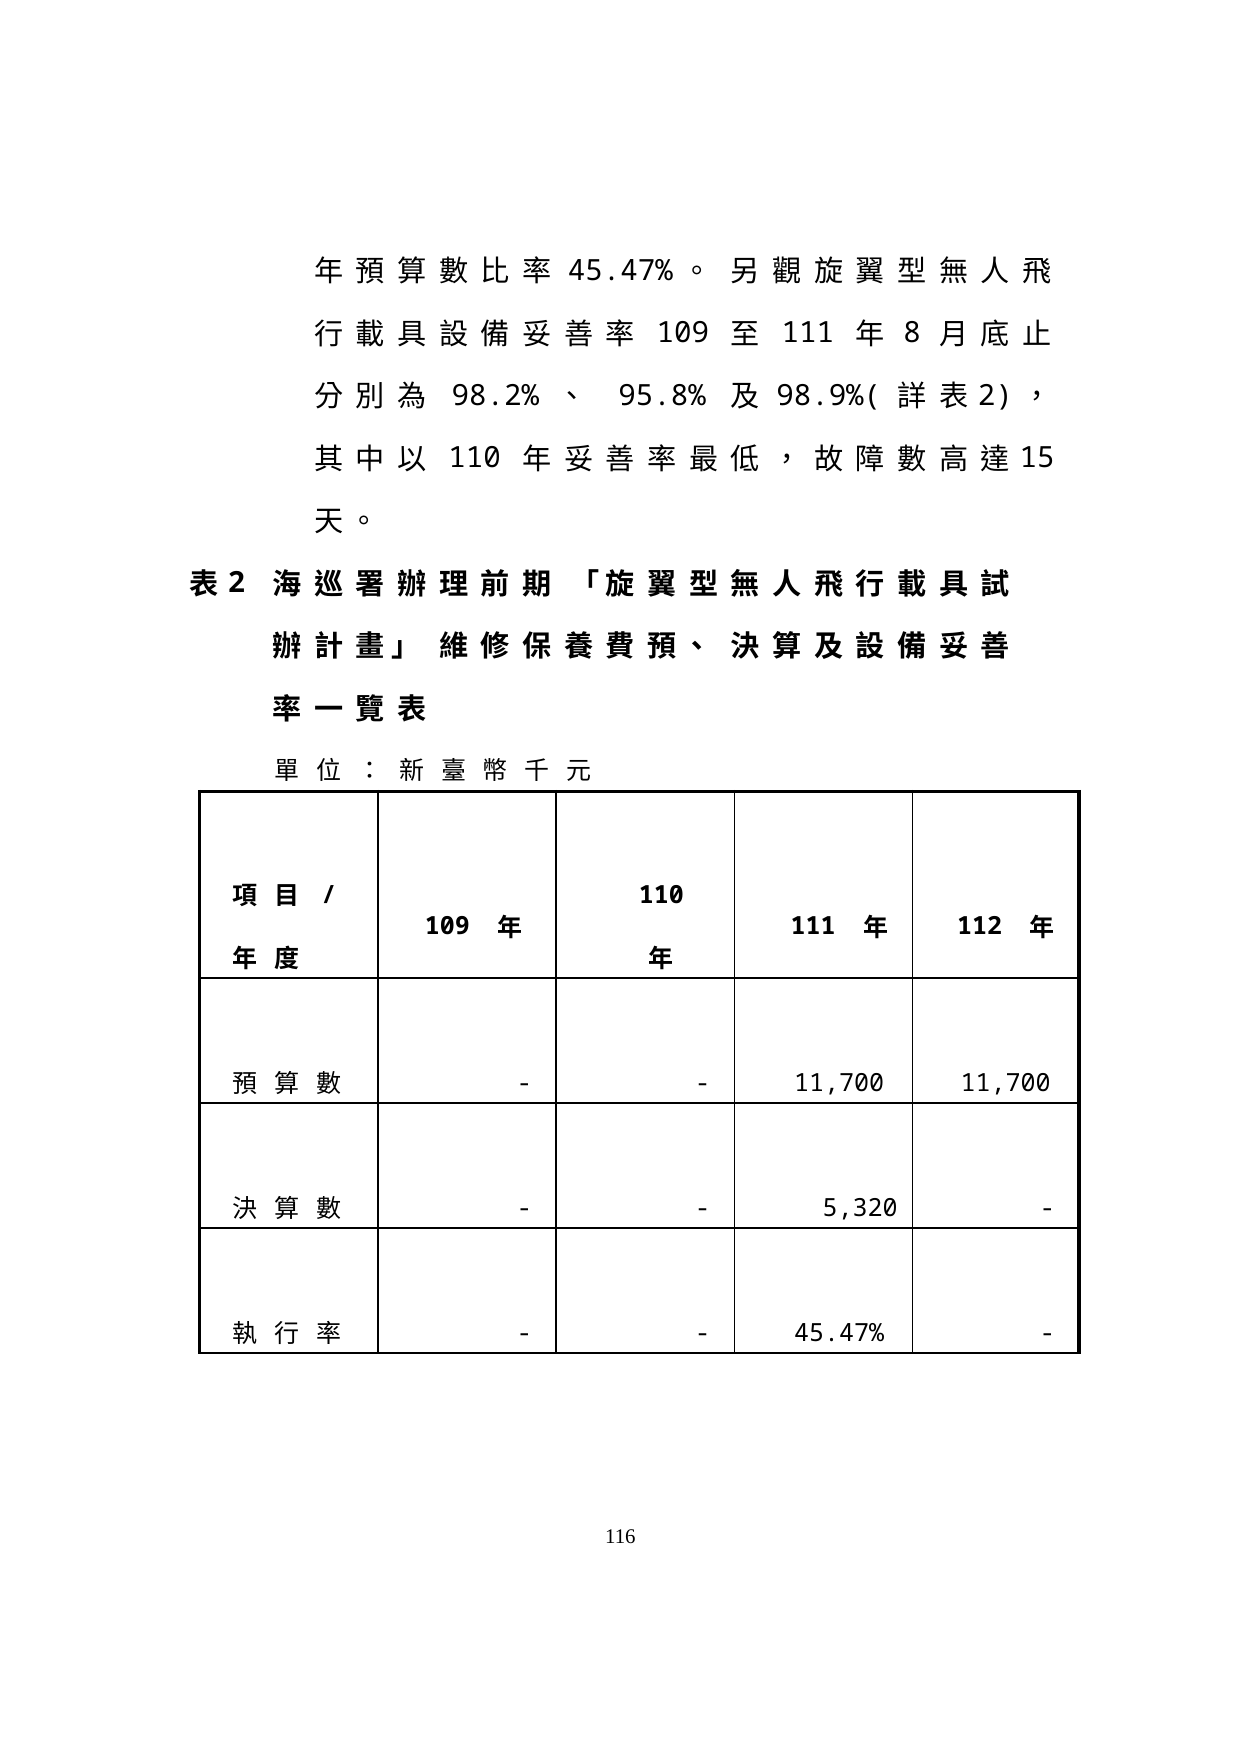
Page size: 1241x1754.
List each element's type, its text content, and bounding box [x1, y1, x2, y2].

table_cell 執行率 [201, 1229, 377, 1352]
text 年預算數比率45.47%。另觀旋翼型無人飛行載具設備妥善率109至111年8月底止分別為98.2%、95.8%及98.9%(詳表2)，其中以110年妥善率最低，故障數高達15天。 [271, 227, 1058, 540]
table_header 111年 [735, 793, 912, 977]
table_cell - [379, 1104, 555, 1227]
table_cell - [557, 1104, 734, 1227]
table_cell - [379, 979, 555, 1102]
table_cell 11,700 [913, 979, 1077, 1102]
table_cell - [557, 979, 734, 1102]
table_header 項目/年度 [201, 793, 377, 977]
table_cell 11,700 [735, 979, 912, 1102]
table_cell 預算數 [201, 979, 377, 1102]
table_header 109年 [379, 793, 555, 977]
table_cell - [913, 1104, 1077, 1227]
table_cell - [379, 1229, 555, 1352]
table_cell - [913, 1229, 1077, 1352]
table_header 112年 [913, 793, 1077, 977]
table_cell 決算數 [201, 1104, 377, 1227]
table_cell 5,320 [735, 1104, 912, 1227]
table_cell 45.47% [735, 1229, 912, 1352]
text 表2 海巡署辦理前期「旋翼型無人飛行載具試辦計畫」維修保養費預、決算及設備妥善率一覽表 單位：新臺幣千元 [182, 540, 1054, 790]
table_header 110年 [557, 793, 734, 977]
table_cell - [557, 1229, 734, 1352]
